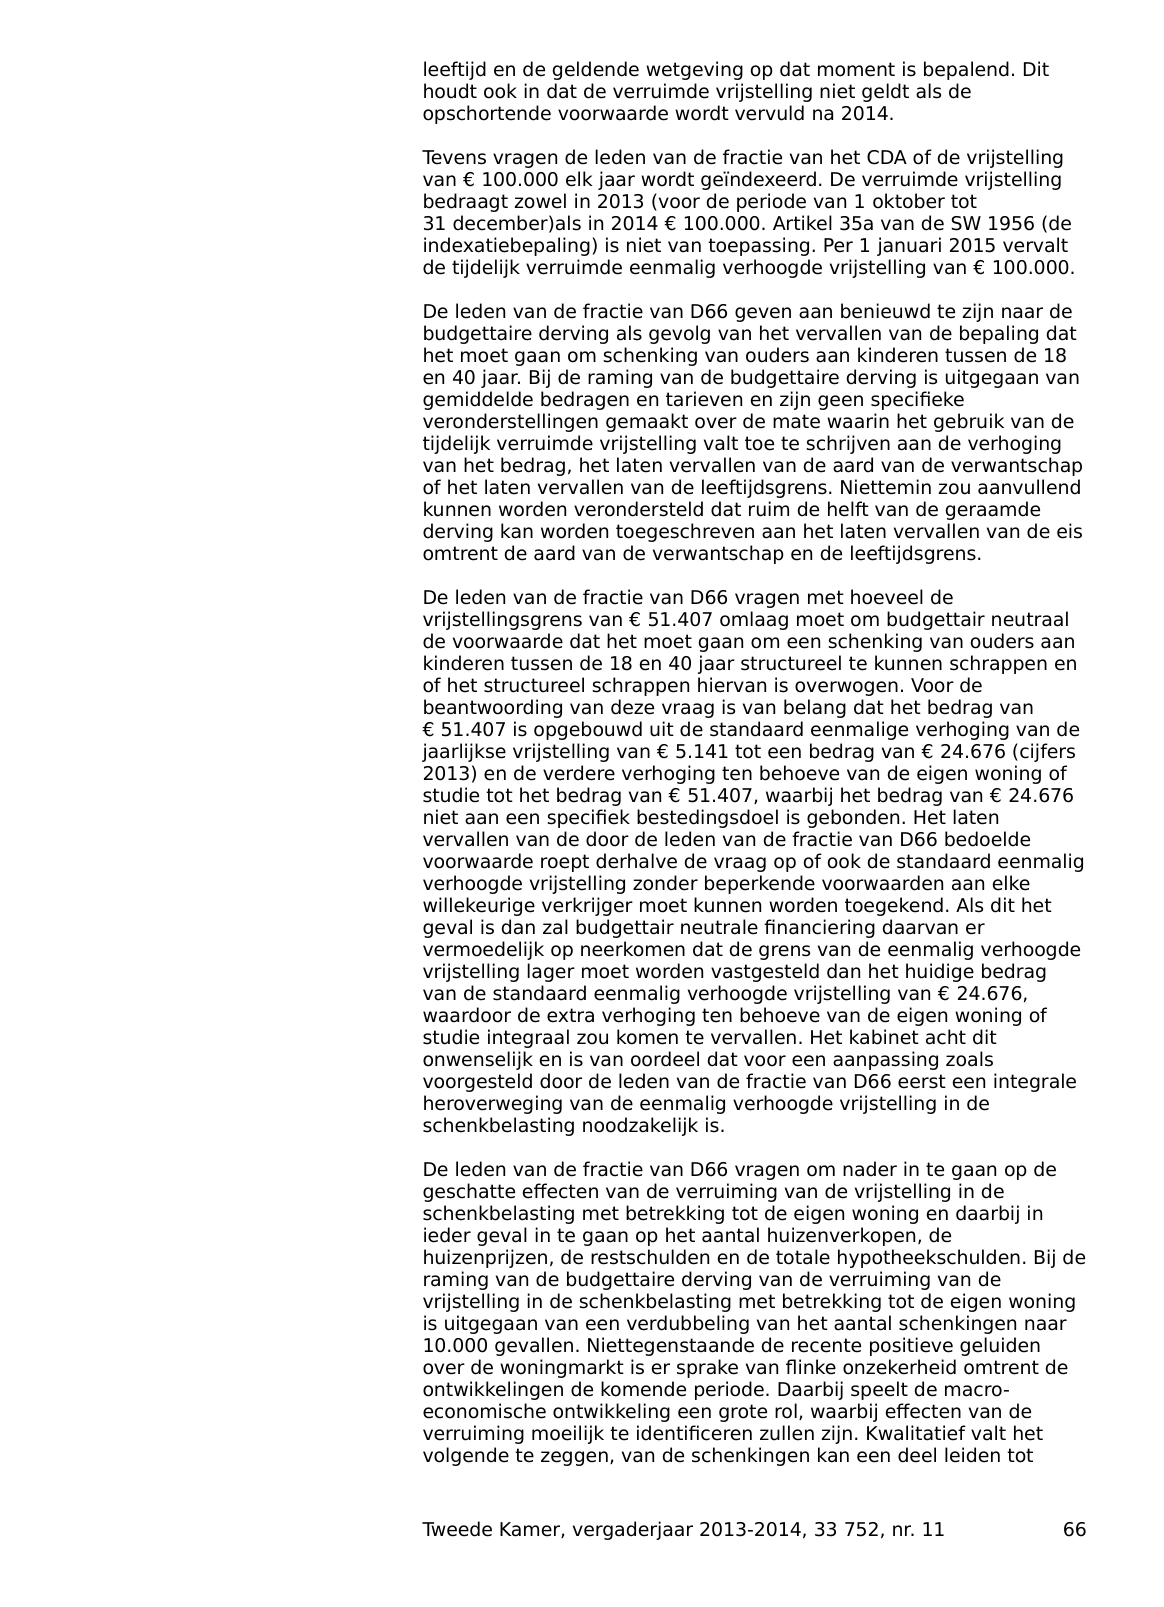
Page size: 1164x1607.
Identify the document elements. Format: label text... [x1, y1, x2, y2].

text De leden van de fractie van D66 vragen met hoeveel de vrijstellingsgrens van € 51.407 omlaag moet om budgettair neutraal de voorwaarde dat het moet gaan om een schenking van ouders aan kinderen tussen de 18 en 40 jaar structureel te kunnen schrappen en of het structureel schrappen hiervan is overwogen. Voor de beantwoording van deze vraag is van belang dat het bedrag van € 51.407 is opgebouwd uit de standaard eenmalige verhoging van de jaarlijkse vrijstelling van € 5.141 tot een bedrag van € 24.676 (cijfers 2013) en de verdere verhoging ten behoeve van de eigen woning of studie tot het bedrag van € 51.407, waarbij het bedrag van € 24.676 niet aan een specifiek bestedingsdoel is gebonden. Het laten vervallen van de door de leden van de fractie van D66 bedoelde voorwaarde roept derhalve de vraag op of ook de standaard eenmalig verhoogde vrijstelling zonder beperkende voorwaarden aan elke willekeurige verkrijger moet kunnen worden toegekend. Als dit het geval is dan zal budgettair neutrale financiering daarvan er vermoedelijk op neerkomen dat de grens van de eenmalig verhoogde vrijstelling lager moet worden vastgesteld dan het huidige bedrag van de standaard eenmalig verhoogde vrijstelling van € 24.676, waardoor de extra verhoging ten behoeve van de eigen woning of studie integraal zou komen te vervallen. Het kabinet acht dit onwenselijk en is van oordeel dat voor een aanpassing zoals voorgesteld door de leden van de fractie van D66 eerst een integrale heroverweging van de eenmalig verhoogde vrijstelling in de schenkbelasting noodzakelijk is. [422, 587, 1087, 1137]
text leeftijd en de geldende wetgeving op dat moment is bepalend. Dit houdt ook in dat de verruimde vrijstelling niet geldt als de opschortende voorwaarde wordt vervuld na 2014. [422, 59, 1087, 125]
text De leden van de fractie van D66 geven aan benieuwd te zijn naar de budgettaire derving als gevolg van het vervallen van de bepaling dat het moet gaan om schenking van ouders aan kinderen tussen de 18 en 40 jaar. Bij de raming van de budgettaire derving is uitgegaan van gemiddelde bedragen en tarieven en zijn geen specifieke veronderstellingen gemaakt over de mate waarin het gebruik van de tijdelijk verruimde vrijstelling valt toe te schrijven aan de verhoging van het bedrag, het laten vervallen van de aard van de verwantschap of het laten vervallen van de leeftijdsgrens. Niettemin zou aanvullend kunnen worden verondersteld dat ruim de helft van de geraamde derving kan worden toegeschreven aan het laten vervallen van de eis omtrent de aard van de verwantschap en de leeftijdsgrens. [422, 301, 1087, 565]
text De leden van de fractie van D66 vragen om nader in te gaan op de geschatte effecten van de verruiming van de vrijstelling in de schenkbelasting met betrekking tot de eigen woning en daarbij in ieder geval in te gaan op het aantal huizenverkopen, de huizenprijzen, de restschulden en de totale hypotheekschulden. Bij de raming van de budgettaire derving van de verruiming van de vrijstelling in de schenkbelasting met betrekking tot de eigen woning is uitgegaan van een verdubbeling van het aantal schenkingen naar 10.000 gevallen. Niettegenstaande de recente positieve geluiden over de woningmarkt is er sprake van flinke onzekerheid omtrent de ontwikkelingen de komende periode. Daarbij speelt de macro-economische ontwikkeling een grote rol, waarbij effecten van de verruiming moeilijk te identificeren zullen zijn. Kwalitatief valt het volgende te zeggen, van de schenkingen kan een deel leiden tot [422, 1159, 1087, 1467]
text Tevens vragen de leden van de fractie van het CDA of de vrijstelling van € 100.000 elk jaar wordt geïndexeerd. De verruimde vrijstelling bedraagt zowel in 2013 (voor de periode van 1 oktober tot 31 december)als in 2014 € 100.000. Artikel 35a van de SW 1956 (de indexatiebepaling) is niet van toepassing. Per 1 januari 2015 vervalt de tijdelijk verruimde eenmalig verhoogde vrijstelling van € 100.000. [422, 147, 1087, 279]
